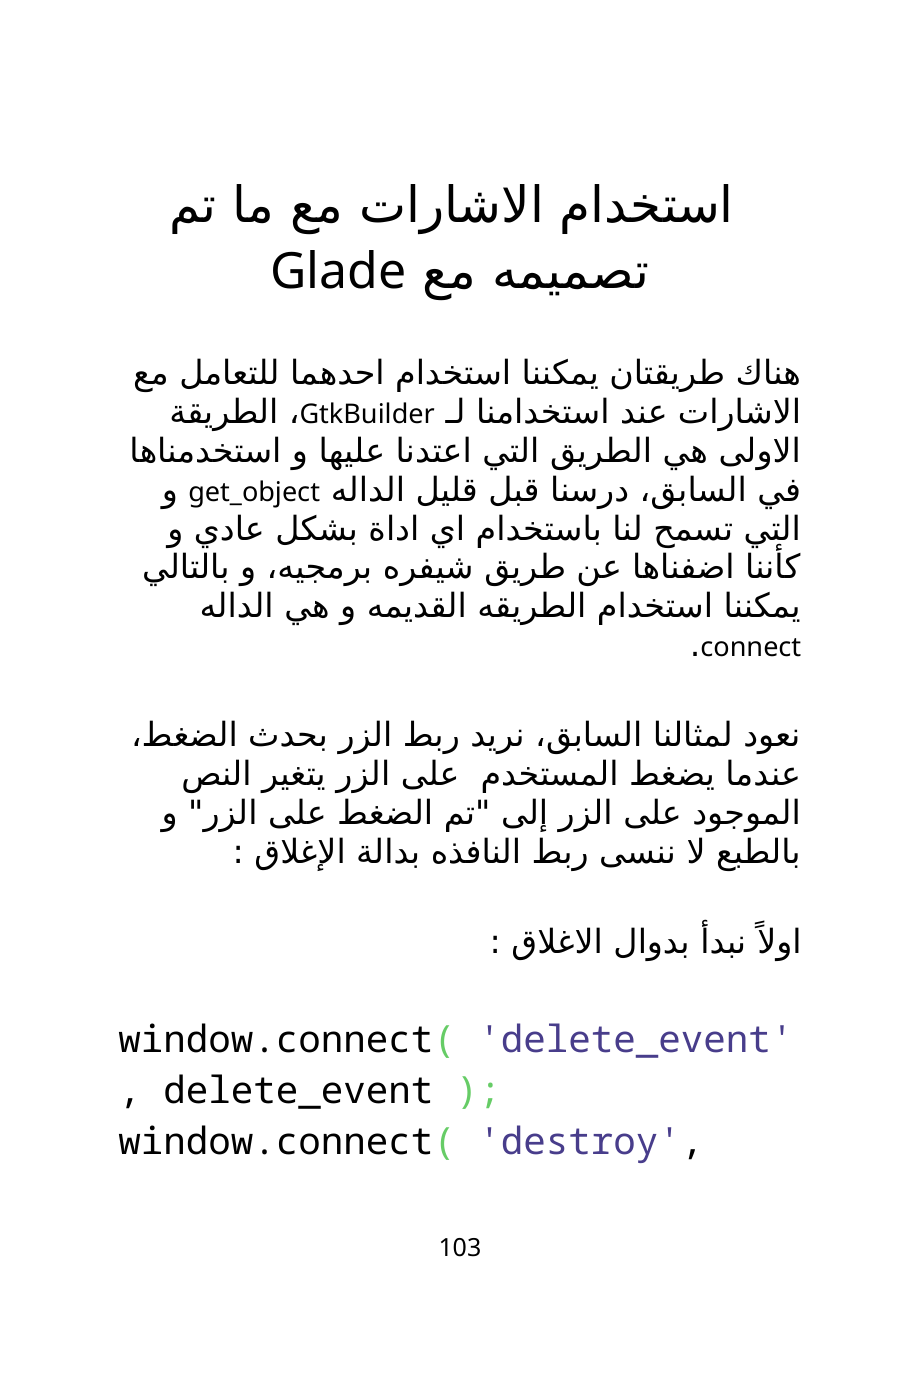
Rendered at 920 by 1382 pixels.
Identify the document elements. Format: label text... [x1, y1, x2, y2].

text window.connect( 'destroy', [118, 1114, 801, 1165]
text window.connect( 'delete_event', delete_event ); [118, 1012, 801, 1114]
text استخدام الاشارات مع ما تم تصميمه مع Glade [118, 176, 801, 303]
text هناك طريقتان يمكننا استخدام احدهما للتعامل مع الاشارات عند استخدامنا لـ GtkBuilder، الطريقة الاولى هي الطريق التي اعتدنا عليها و استخدمناها في السابق، درسنا قبل قليل الداله get_object و التي تسمح لنا باستخدام اي اداة بشكل عادي و كأننا اضفناها عن طريق شيفره برمجيه، و بالتالي يمكننا استخدام الطريقه القديمه و هي الداله connect. [118, 354, 801, 664]
text نعود لمثالنا السابق، نريد ربط الزر بحدث الضغط، عندما يضغط المستخدم على الزر يتغير النص الموجود على الزر إلى "تم الضغط على الزر" و بالطبع لا ننسى ربط النافذه بدالة الإغلاق : [118, 716, 801, 871]
text اولاً نبدأ بدوال الاغلاق : [118, 922, 801, 961]
